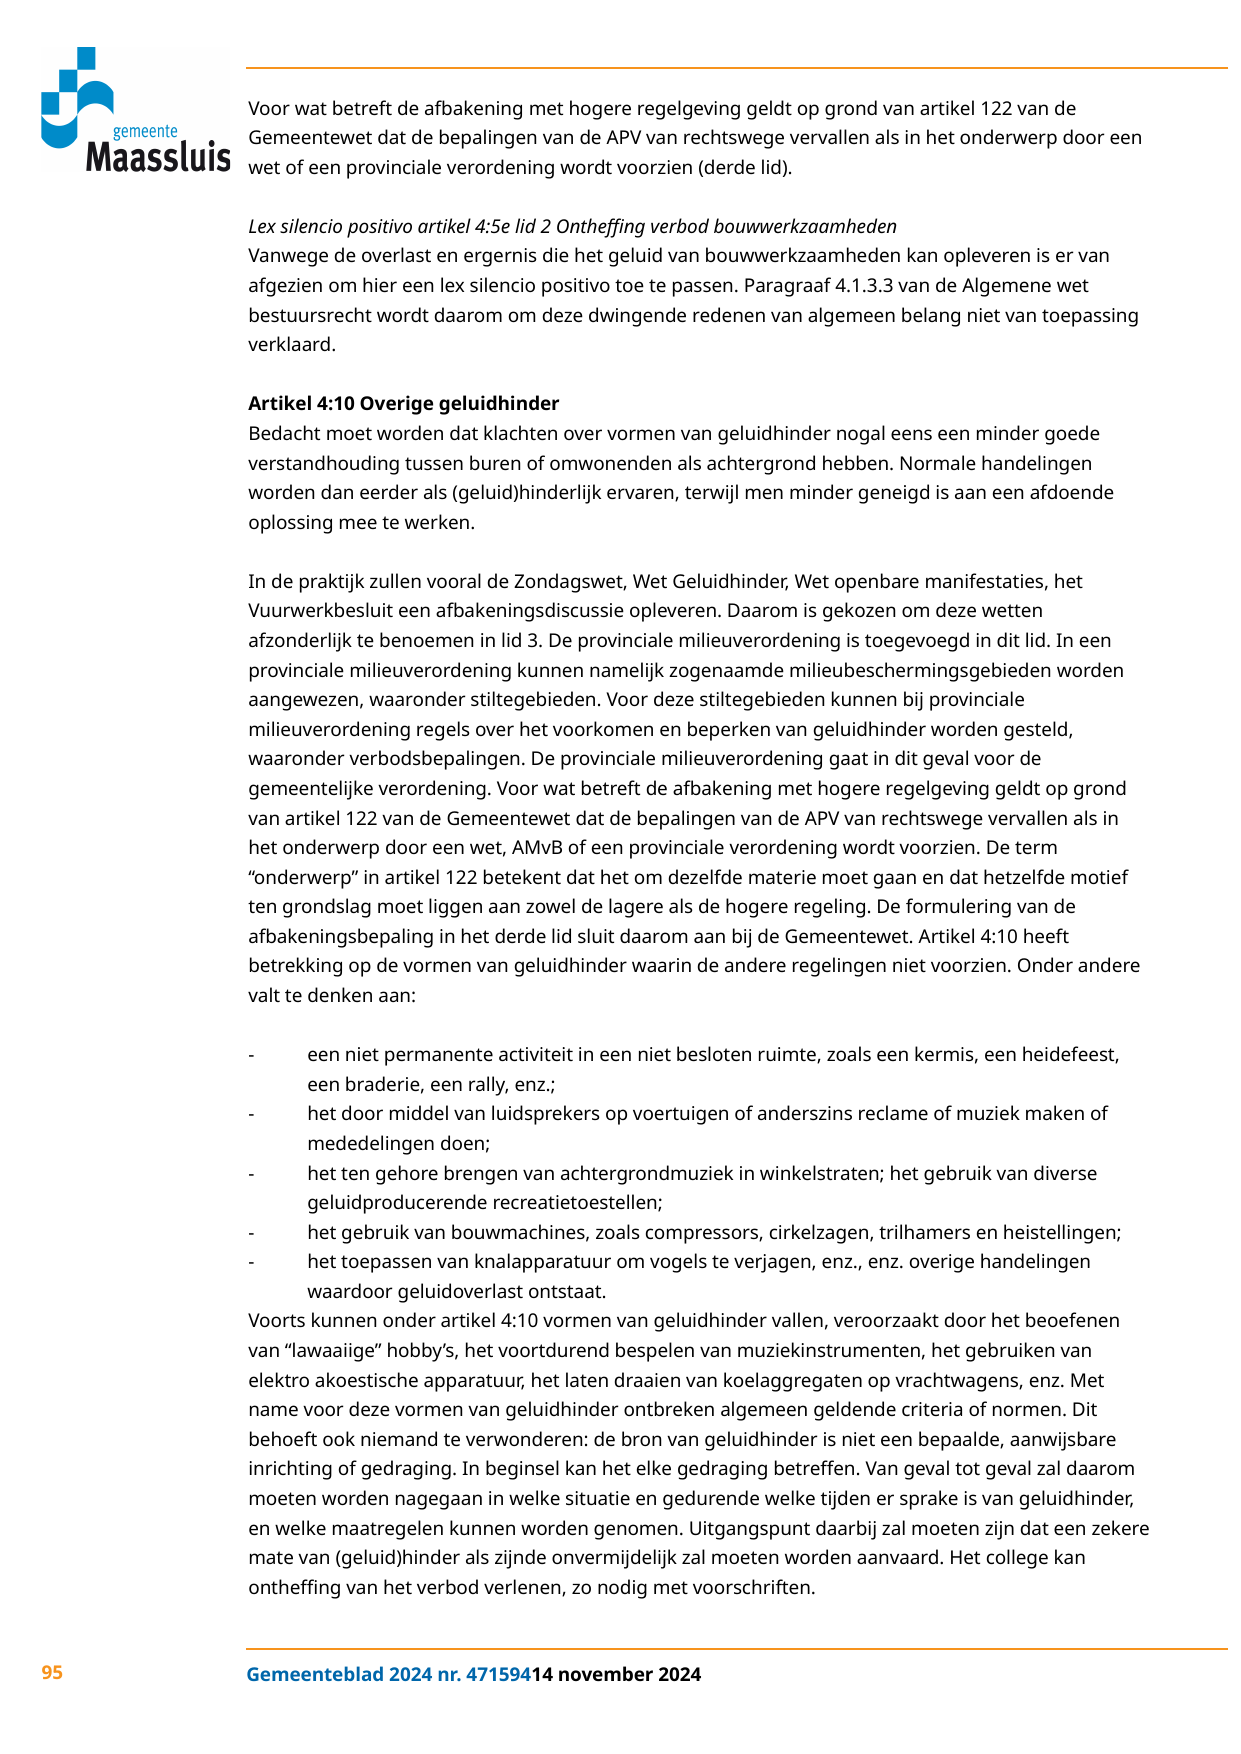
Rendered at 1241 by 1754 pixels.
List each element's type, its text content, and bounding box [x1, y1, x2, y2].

text Vanwege de overlast en ergernis die het geluid van bouwwerkzaamheden kan opleveren is er van afgezien om hier een lex silencio positivo toe te passen. Paragraaf 4.1.3.3 van de Algemene wet bestuursrecht wordt daarom om deze dwingende redenen van algemeen belang niet van toepassing verklaard. [248, 243, 1152, 357]
text Voor wat betreft de afbakening met hogere regelgeving geldt op grond van artikel 122 van de Gemeentewet dat de bepalingen van de APV van rechtswege vervallen als in het onderwerp door een wet of een provinciale verordening wordt voorzien (derde lid). [248, 95, 1152, 180]
text Lex silencio positivo artikel 4:5e lid 2 Ontheffing verbod bouwwerkzaamheden [248, 213, 1152, 239]
list het toepassen van knalapparatuur om vogels te verjagen, enz., enz. overige handelingen waardoor geluidoverlast ontstaat. [248, 1248, 1152, 1304]
list het gebruik van bouwmachines, zoals compressors, cirkelzagen, trilhamers en heistellingen; [248, 1219, 1152, 1245]
picture [41, 47, 77, 92]
text In de praktijk zullen vooral de Zondagswet, Wet Geluidhinder, Wet openbare manifestaties, het Vuurwerkbesluit een afbakeningsdiscussie opleveren. Daarom is gekozen om deze wetten afzonderlijk te benoemen in lid 3. De provinciale milieuverordening is toegevoegd in dit lid. In een provinciale milieuverordening kunnen namelijk zogenaamde milieubeschermingsgebieden worden aangewezen, waaronder stiltegebieden. Voor deze stiltegebieden kunnen bij provinciale milieuverordening regels over het voorkomen en beperken van geluidhinder worden gesteld, waaronder verbodsbepalingen. De provinciale milieuverordening gaat in dit geval voor de gemeentelijke verordening. Voor wat betreft de afbakening met hogere regelgeving geldt op grond van artikel 122 van de Gemeentewet dat de bepalingen van de APV van rechtswege vervallen als in het onderwerp door een wet, AMvB of een provinciale verordening wordt voorzien. De term “onderwerp” in artikel 122 betekent dat het om dezelfde materie moet gaan en dat hetzelfde motief ten grondslag moet liggen aan zowel de lagere als de hogere regeling. De formulering van de afbakeningsbepaling in het derde lid sluit daarom aan bij de Gemeentewet. Artikel 4:10 heeft betrekking op de vormen van geluidhinder waarin de andere regelingen niet voorzien. Onder andere valt te denken aan: [248, 568, 1152, 1008]
list een niet permanente activiteit in een niet besloten ruimte, zoals een kermis, een heidefeest, een braderie, een rally, enz.; [248, 1041, 1152, 1097]
text Bedacht moet worden dat klachten over vormen van geluidhinder nogal eens een minder goede verstandhouding tussen buren of omwonenden als achtergrond hebben. Normale handelingen worden dan eerder als (geluid)hinderlijk ervaren, terwijl men minder geneigd is aan een afdoende oplossing mee te werken. [248, 420, 1152, 535]
picture [41, 47, 231, 172]
list het door middel van luidsprekers op voertuigen of anderszins reclame of muziek maken of mededelingen doen; [248, 1101, 1152, 1156]
text Artikel 4:10 Overige geluidhinder [248, 391, 1152, 416]
text Voorts kunnen onder artikel 4:10 vormen van geluidhinder vallen, veroorzaakt door het beoefenen van “lawaaiige” hobby’s, het voortdurend bespelen van muziekinstrumenten, het gebruiken van elektro akoestische apparatuur, het laten draaien van koelaggregaten op vrachtwagens, enz. Met name voor deze vormen van geluidhinder ontbreken algemeen geldende criteria of normen. Dit behoeft ook niemand te verwonderen: de bron van geluidhinder is niet een bepaalde, aanwijsbare inrichting of gedraging. In beginsel kan het elke gedraging betreffen. Van geval tot geval zal daarom moeten worden nagegaan in welke situatie en gedurende welke tijden er sprake is van geluidhinder, en welke maatregelen kunnen worden genomen. Uitgangspunt daarbij zal moeten zijn dat een zekere mate van (geluid)hinder als zijnde onvermijdelijk zal moeten worden aanvaard. Het college kan ontheffing van het verbod verlenen, zo nodig met voorschriften. [248, 1308, 1152, 1600]
list het ten gehore brengen van achtergrondmuziek in winkelstraten; het gebruik van diverse geluidproducerende recreatietoestellen; [248, 1160, 1152, 1215]
